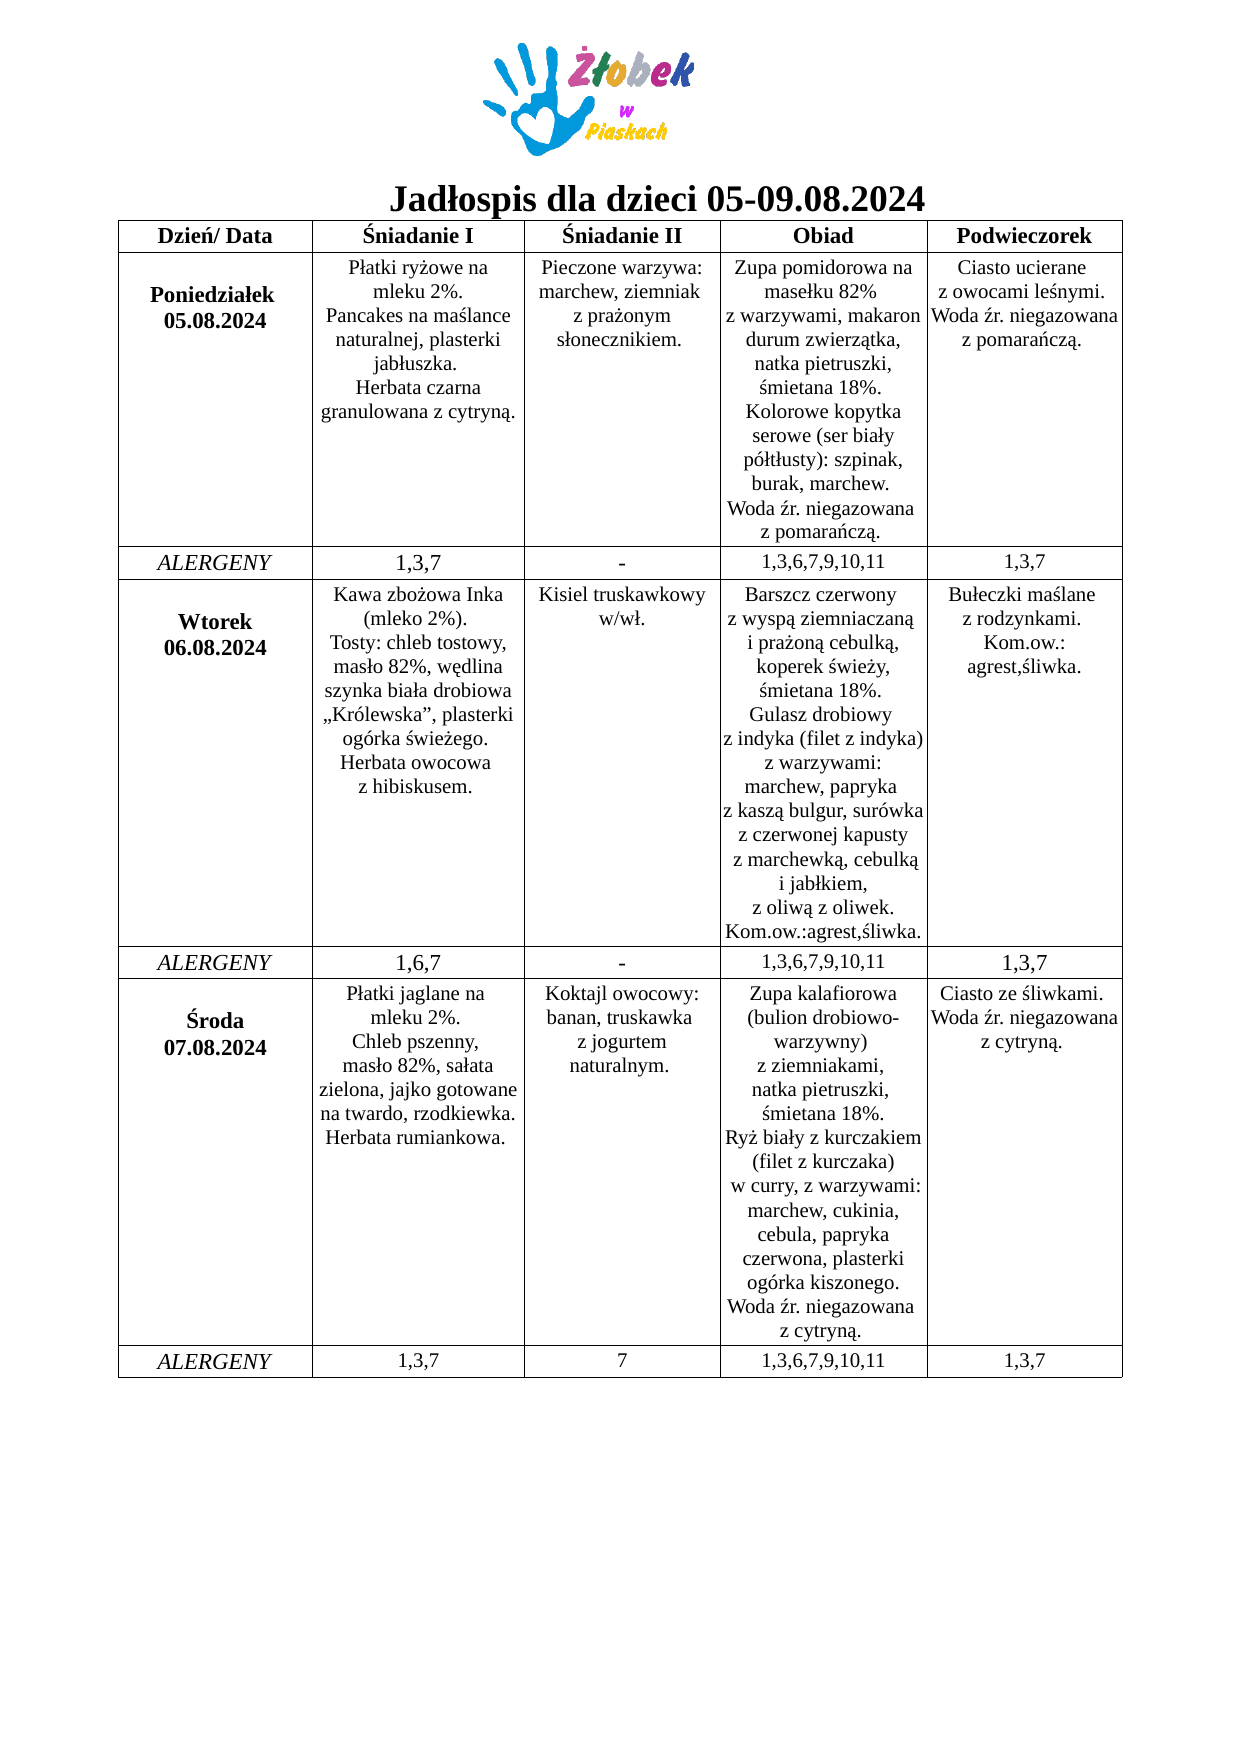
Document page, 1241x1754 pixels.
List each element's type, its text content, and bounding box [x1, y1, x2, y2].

table_cell - [525, 547, 720, 579]
table_cell 1,3,7 [928, 947, 1122, 978]
table_cell 7 [525, 1346, 720, 1377]
table_header Obiad [721, 221, 927, 252]
table_cell Ciasto ucierane z owocami leśnymi. Woda źr. niegazowana z pomarańczą. [928, 253, 1122, 546]
table_header Podwieczorek [928, 221, 1122, 252]
table_cell Ciasto ze śliwkami. Woda źr. niegazowana z cytryną. [928, 979, 1122, 1345]
table_cell 1,3,7 [928, 1346, 1122, 1377]
table_cell 1,3,7 [313, 547, 524, 579]
table_cell 1,3,7 [313, 1346, 524, 1377]
table_cell ALERGENY [119, 547, 312, 579]
table_cell Płatki ryżowe na mleku 2%. Pancakes na maślance naturalnej, plasterki jabłuszka. Herbata czarna granulowana z cytryną. [313, 253, 524, 546]
table_cell Zupa kalafiorowa (bulion drobiowo-warzywny) z ziemniakami, natka pietruszki, śmietana 18%. Ryż biały z kurczakiem (filet z kurczaka) w curry, z warzywami: marchew, cukinia, cebula, papryka czerwona, plasterki ogórka kiszonego. Woda źr. niegazowana z cytryną. [721, 979, 927, 1345]
text Jadłospis dla dzieci 05-09.08.2024 [118, 176, 1122, 219]
table_cell 1,3,6,7,9,10,11 [721, 1346, 927, 1377]
table_cell Koktajl owocowy: banan, truskawka z jogurtem naturalnym. [525, 979, 720, 1345]
table_cell Wtorek 06.08.2024 [119, 580, 312, 946]
table_cell Barszcz czerwony z wyspą ziemniaczaną i prażoną cebulką, koperek świeży, śmietana 18%. Gulasz drobiowy z indyka (filet z indyka) z warzywami: marchew, papryka z kaszą bulgur, surówka z czerwonej kapusty z marchewką, cebulką i jabłkiem, z oliwą z oliwek. Kom.ow.:agrest,śliwka. [721, 580, 927, 946]
table_cell Płatki jaglane na mleku 2%. Chleb pszenny, masło 82%, sałata zielona, jajko gotowane na twardo, rzodkiewka. Herbata rumiankowa. [313, 979, 524, 1345]
table_cell 1,3,6,7,9,10,11 [721, 947, 927, 978]
table_cell 1,6,7 [313, 947, 524, 978]
table_cell ALERGENY [119, 947, 312, 978]
table_cell - [525, 947, 720, 978]
table_cell Środa 07.08.2024 [119, 979, 312, 1345]
table_cell ALERGENY [119, 1346, 312, 1377]
table_cell Poniedziałek 05.08.2024 [119, 253, 312, 546]
table_header Dzień/ Data [119, 221, 312, 252]
table_cell 1,3,6,7,9,10,11 [721, 547, 927, 579]
table_cell Bułeczki maślane z rodzynkami. Kom.ow.: agrest,śliwka. [928, 580, 1122, 946]
table_header Śniadanie II [525, 221, 720, 252]
table_cell 1,3,7 [928, 547, 1122, 579]
table_header Śniadanie I [313, 221, 524, 252]
table_cell Zupa pomidorowa na masełku 82% z warzywami, makaron durum zwierzątka, natka pietruszki, śmietana 18%. Kolorowe kopytka serowe (ser biały półtłusty): szpinak, burak, marchew. Woda źr. niegazowana z pomarańczą. [721, 253, 927, 546]
table_cell Kawa zbożowa Inka (mleko 2%). Tosty: chleb tostowy, masło 82%, wędlina szynka biała drobiowa „Królewska”, plasterki ogórka świeżego. Herbata owocowa z hibiskusem. [313, 580, 524, 946]
picture [483, 43, 694, 156]
table_cell Pieczone warzywa: marchew, ziemniak z prażonym słonecznikiem. [525, 253, 720, 546]
table_cell Kisiel truskawkowy w/wł. [525, 580, 720, 946]
picture [518, 108, 554, 143]
